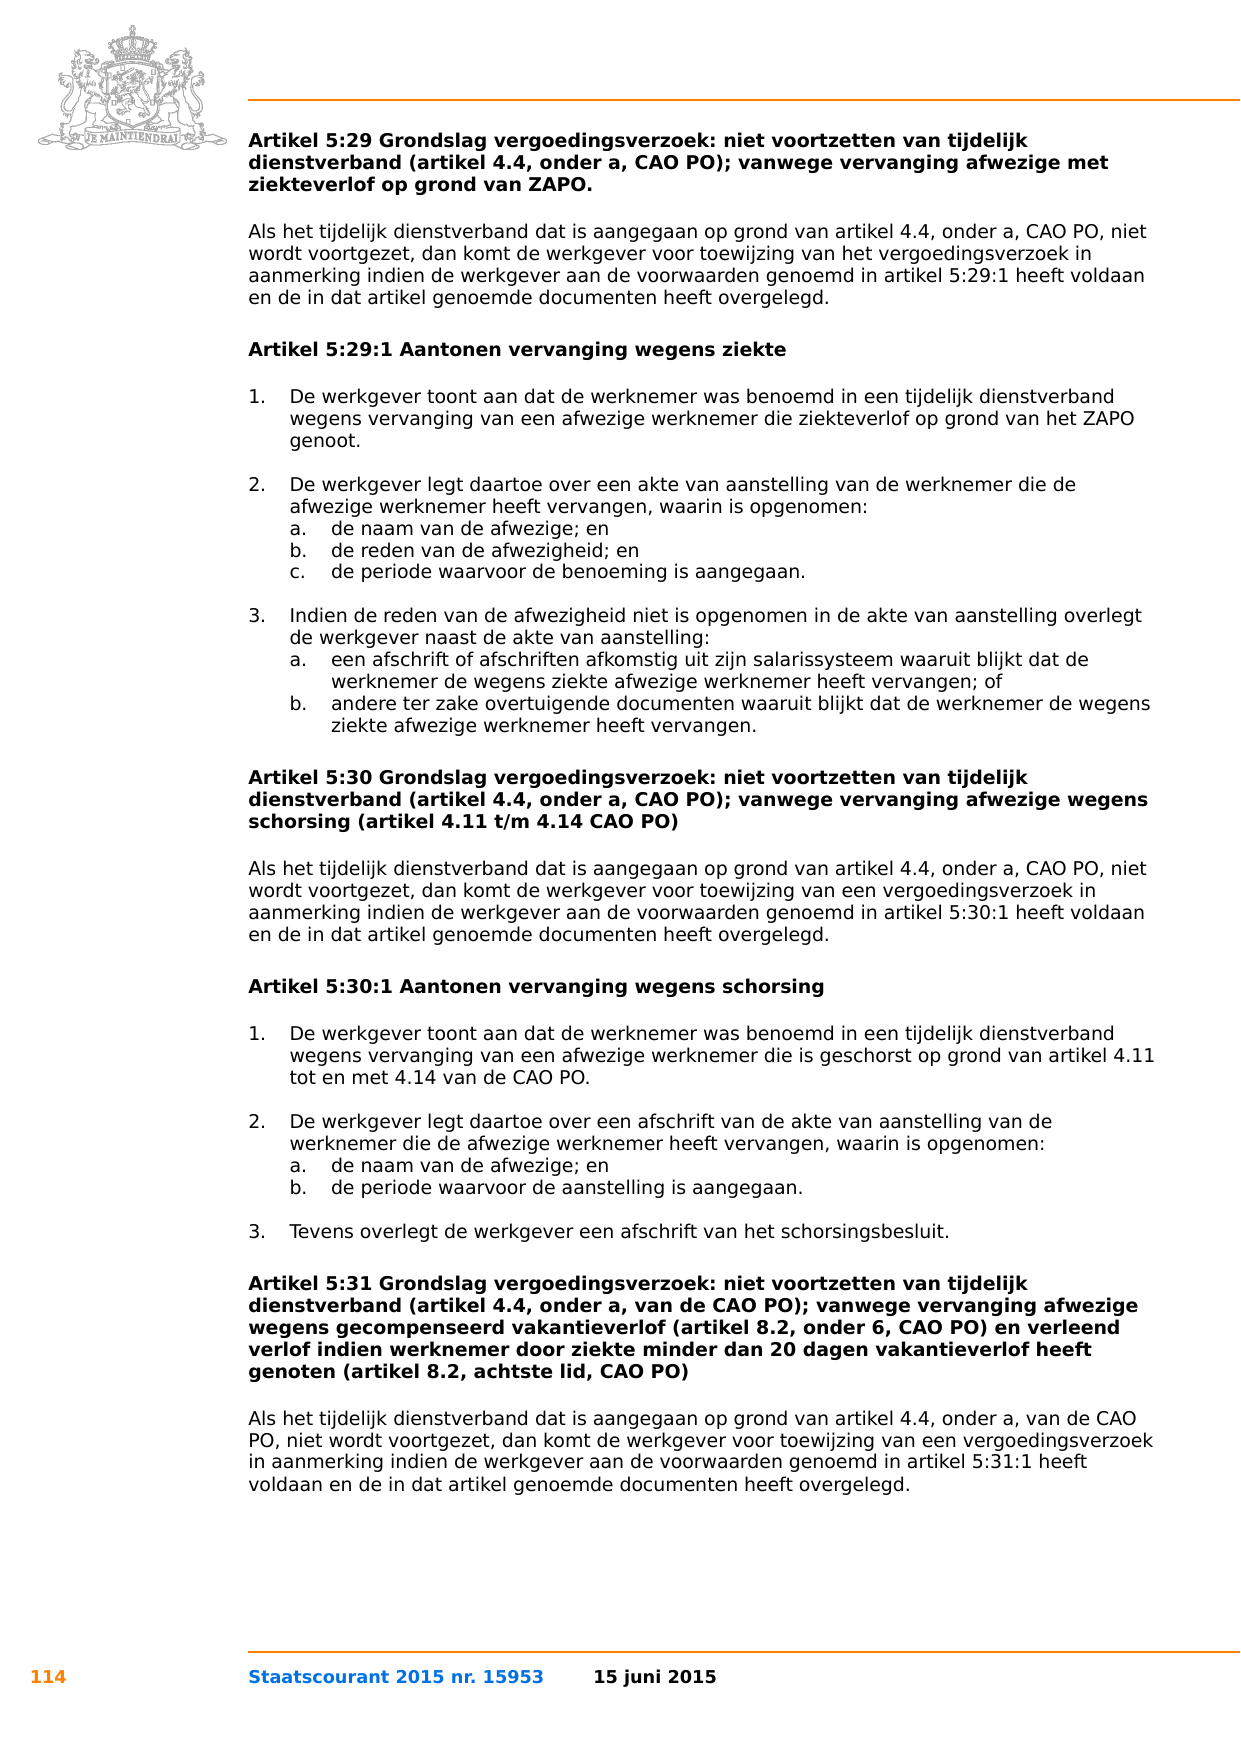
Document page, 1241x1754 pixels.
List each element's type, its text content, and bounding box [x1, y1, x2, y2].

text Als het tijdelijk dienstverband dat is aangegaan op grond van artikel 4.4, onder a, van de CAO PO, niet wordt voortgezet, dan komt de werkgever voor toewijzing van een vergoedingsverzoek in aanmerking indien de werkgever aan de voorwaarden genoemd in artikel 5:31:1 heeft voldaan en de in dat artikel genoemde documenten heeft overgelegd. [248, 1407, 1163, 1495]
text b. andere ter zake overtuigende documenten waaruit blijkt dat de werknemer de wegens ziekte afwezige werknemer heeft vervangen. [289, 693, 1163, 737]
text a. de naam van de afwezige; en [289, 1155, 1163, 1177]
text 3. Indien de reden van de afwezigheid niet is opgenomen in de akte van aanstelling overlegt de werkgever naast de akte van aanstelling: [248, 605, 1163, 649]
subtitle Artikel 5:30:1 Aantonen vervanging wegens schorsing [248, 976, 1163, 998]
text 1. De werkgever toont aan dat de werknemer was benoemd in een tijdelijk dienstverband wegens vervanging van een afwezige werknemer die ziekteverlof op grond van het ZAPO genoot. [248, 386, 1163, 452]
text c. de periode waarvoor de benoeming is aangegaan. [289, 561, 1163, 583]
text 2. De werkgever legt daartoe over een afschrift van de akte van aanstelling van de werknemer die de afwezige werknemer heeft vervangen, waarin is opgenomen: [248, 1111, 1163, 1155]
subtitle Artikel 5:30 Grondslag vergoedingsverzoek: niet voortzetten van tijdelijk dienstverband (artikel 4.4, onder a, CAO PO); vanwege vervanging afwezige wegens schorsing (artikel 4.11 t/m 4.14 CAO PO) [248, 767, 1163, 833]
picture [38, 25, 227, 150]
subtitle Artikel 5:31 Grondslag vergoedingsverzoek: niet voortzetten van tijdelijk dienstverband (artikel 4.4, onder a, van de CAO PO); vanwege vervanging afwezige wegens gecompenseerd vakantieverlof (artikel 8.2, onder 6, CAO PO) en verleend verlof indien werknemer door ziekte minder dan 20 dagen vakantieverlof heeft genoten (artikel 8.2, achtste lid, CAO PO) [248, 1273, 1163, 1382]
text 3. Tevens overlegt de werkgever een afschrift van het schorsingsbesluit. [248, 1221, 1163, 1243]
text b. de reden van de afwezigheid; en [289, 539, 1163, 561]
text Als het tijdelijk dienstverband dat is aangegaan op grond van artikel 4.4, onder a, CAO PO, niet wordt voortgezet, dan komt de werkgever voor toewijzing van het vergoedingsverzoek in aanmerking indien de werkgever aan de voorwaarden genoemd in artikel 5:29:1 heeft voldaan en de in dat artikel genoemde documenten heeft overgelegd. [248, 221, 1163, 309]
text 2. De werkgever legt daartoe over een akte van aanstelling van de werknemer die de afwezige werknemer heeft vervangen, waarin is opgenomen: [248, 473, 1163, 517]
subtitle Artikel 5:29 Grondslag vergoedingsverzoek: niet voortzetten van tijdelijk dienstverband (artikel 4.4, onder a, CAO PO); vanwege vervanging afwezige met ziekteverlof op grond van ZAPO. [248, 130, 1163, 196]
subtitle Artikel 5:29:1 Aantonen vervanging wegens ziekte [248, 339, 1163, 361]
text a. de naam van de afwezige; en [289, 517, 1163, 539]
text a. een afschrift of afschriften afkomstig uit zijn salarissysteem waaruit blijkt dat de werknemer de wegens ziekte afwezige werknemer heeft vervangen; of [289, 649, 1163, 693]
text b. de periode waarvoor de aanstelling is aangegaan. [289, 1177, 1163, 1199]
text 1. De werkgever toont aan dat de werknemer was benoemd in een tijdelijk dienstverband wegens vervanging van een afwezige werknemer die is geschorst op grond van artikel 4.11 tot en met 4.14 van de CAO PO. [248, 1023, 1163, 1089]
text Als het tijdelijk dienstverband dat is aangegaan op grond van artikel 4.4, onder a, CAO PO, niet wordt voortgezet, dan komt de werkgever voor toewijzing van een vergoedingsverzoek in aanmerking indien de werkgever aan de voorwaarden genoemd in artikel 5:30:1 heeft voldaan en de in dat artikel genoemde documenten heeft overgelegd. [248, 858, 1163, 946]
